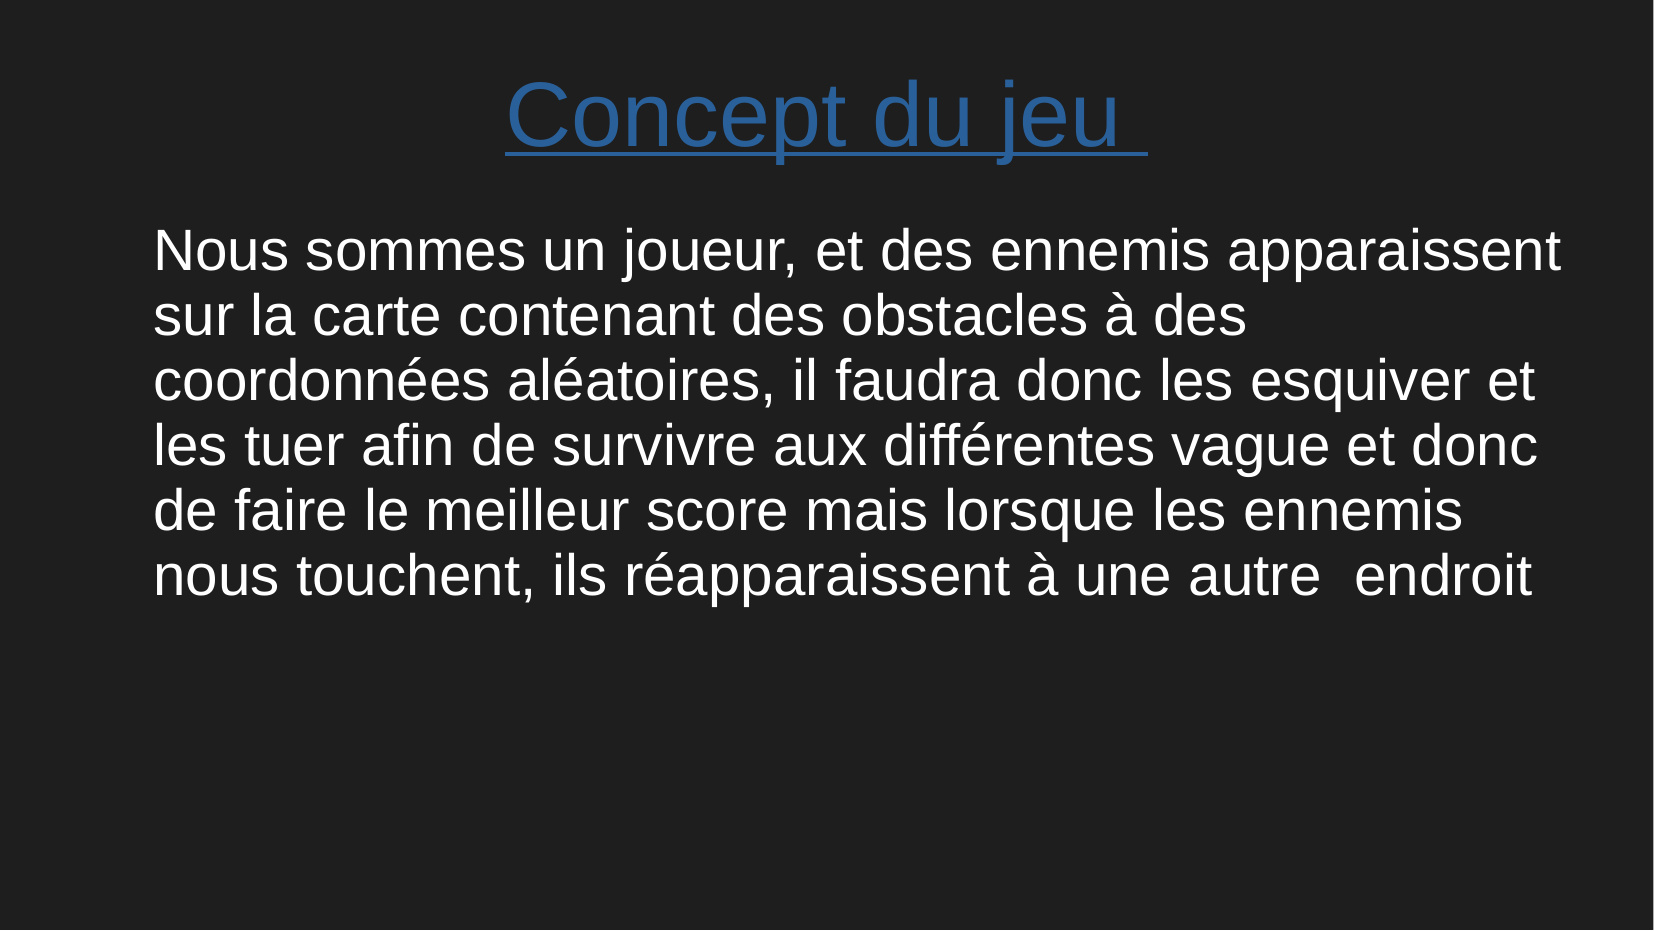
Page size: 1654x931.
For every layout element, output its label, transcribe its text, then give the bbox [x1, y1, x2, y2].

list Nous sommes un joueur, et des ennemis apparaissent sur la carte contenant des obstacles à des coordonnées aléatoires, il faudra donc les esquiver et les tuer afin de survivre aux différentes vague et donc de faire le meilleur score mais lorsque les ennemis nous touchent, ils réapparaissent à une autre endroit [82, 217, 1571, 758]
title Concept du jeu [82, 37, 1571, 193]
